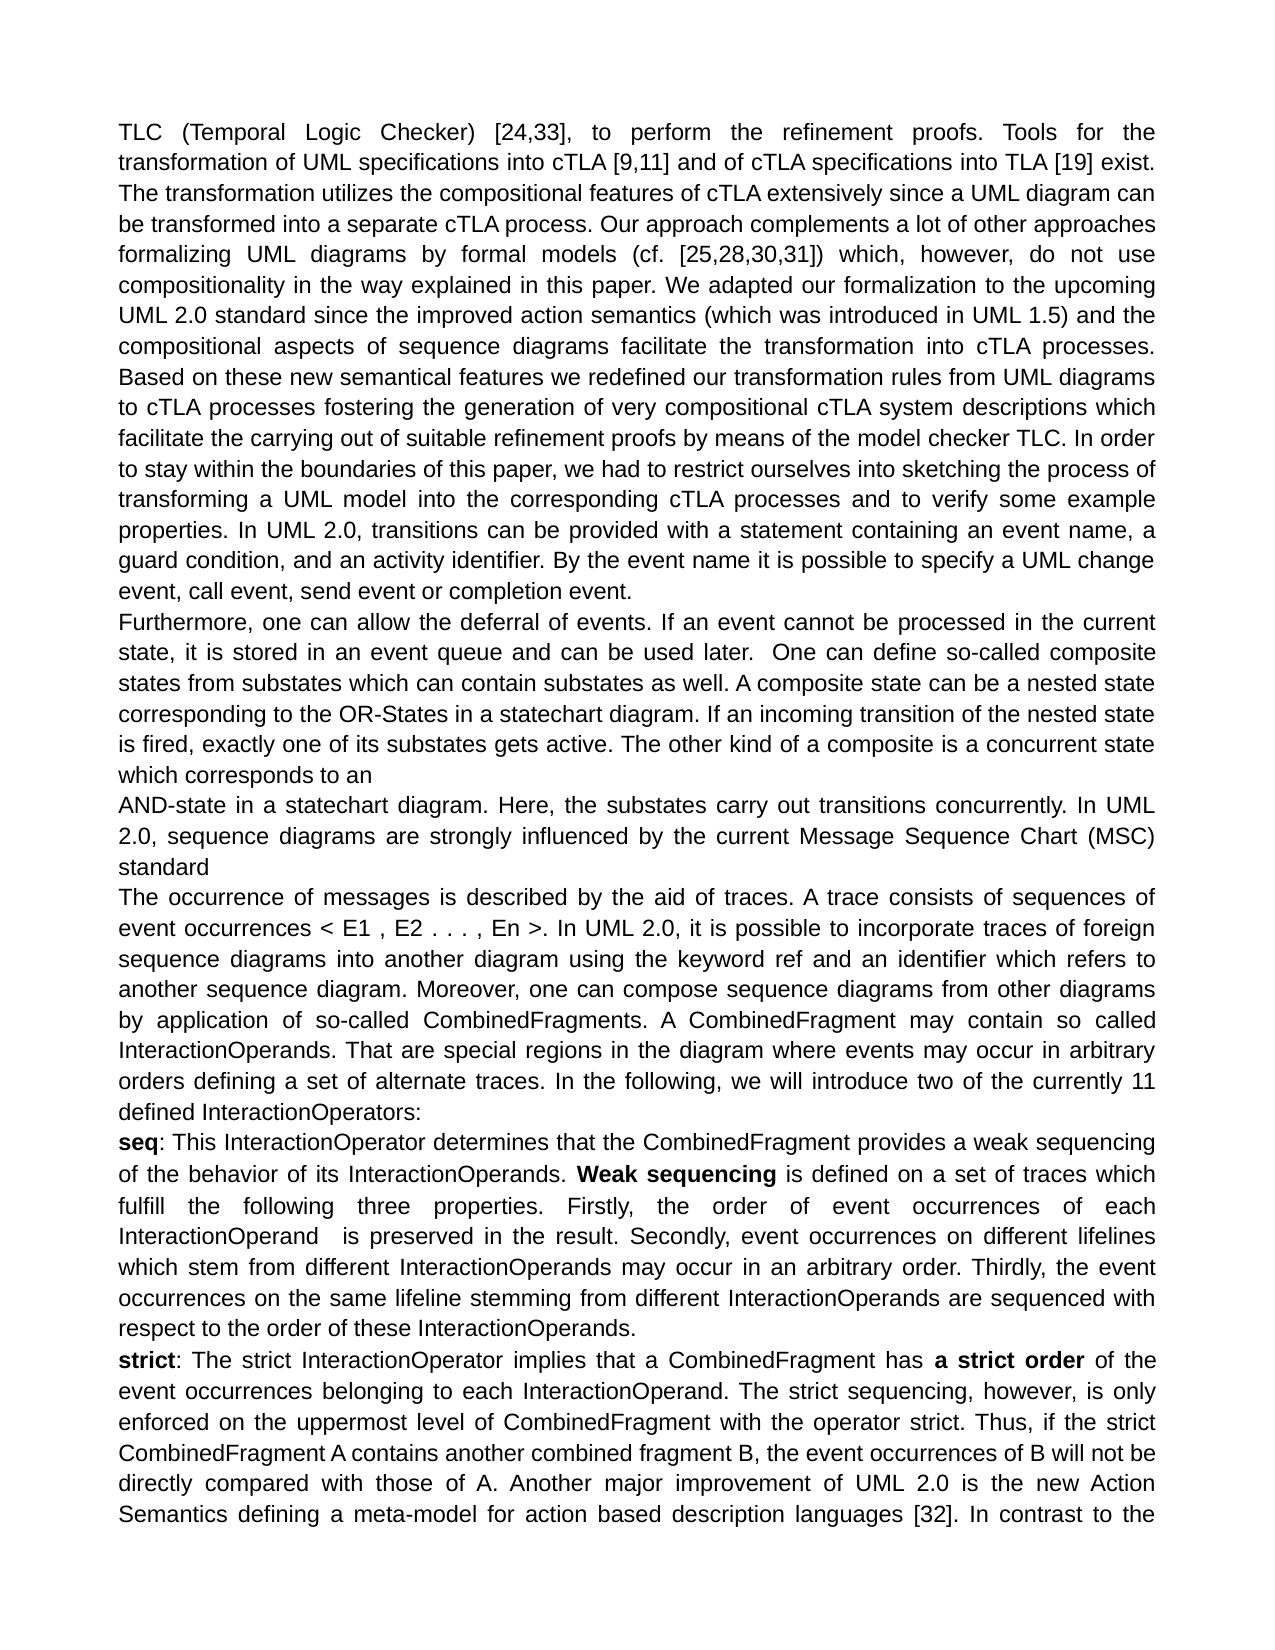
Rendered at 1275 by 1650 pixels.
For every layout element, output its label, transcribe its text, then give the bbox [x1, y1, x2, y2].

text AND-state in a statechart diagram. Here, the substates carry out transitions concurrently. In UML 2.0, sequence diagrams are strongly influenced by the current Message Sequence Chart (MSC) standard [118, 792, 1157, 880]
text Furthermore, one can allow the deferral of events. If an event cannot be processed in the current state, it is stored in an event queue and can be used later. One can define so-called composite states from substates which can contain substates as well. A composite state can be a nested state corresponding to the OR-States in a statechart diagram. If an incoming transition of the nested state is fired, exactly one of its substates gets active. The other kind of a composite is a concurrent state which corresponds to an [118, 608, 1157, 788]
text seq: This InteractionOperator determines that the CombinedFragment provides a weak sequencing of the behavior of its InteractionOperands. Weak sequencing is defined on a set of traces which fulfill the following three properties. Firstly, the order of event occurrences of each InteractionOperand is preserved in the result. Secondly, event occurrences on different lifelines which stem from different InteractionOperands may occur in an arbitrary order. Thirdly, the event occurrences on the same lifeline stemming from different InteractionOperands are sequenced with respect to the order of these InteractionOperands. [118, 1129, 1157, 1341]
text strict: The strict InteractionOperator implies that a CombinedFragment has a strict order of the event occurrences belonging to each InteractionOperand. The strict sequencing, however, is only enforced on the uppermost level of CombinedFragment with the operator strict. Thus, if the strict CombinedFragment A contains another combined fragment B, the event occurrences of B will not be directly compared with those of A. Another major improvement of UML 2.0 is the new Action Semantics defining a meta-model for action based description languages [32]. In contrast to the [118, 1345, 1157, 1527]
text TLC (Temporal Logic Checker) [24,33], to perform the refinement proofs. Tools for the transformation of UML specifications into cTLA [9,11] and of cTLA specifications into TLA [19] exist. The transformation utilizes the compositional features of cTLA extensively since a UML diagram can be transformed into a separate cTLA process. Our approach complements a lot of other approaches formalizing UML diagrams by formal models (cf. [25,28,30,31]) which, however, do not use compositionality in the way explained in this paper. We adapted our formalization to the upcoming UML 2.0 standard since the improved action semantics (which was introduced in UML 1.5) and the compositional aspects of sequence diagrams facilitate the transformation into cTLA processes. Based on these new semantical features we redefined our transformation rules from UML diagrams to cTLA processes fostering the generation of very compositional cTLA system descriptions which facilitate the carrying out of suitable refinement proofs by means of the model checker TLC. In order to stay within the boundaries of this paper, we had to restrict ourselves into sketching the process of transforming a UML model into the corresponding cTLA processes and to verify some example properties. In UML 2.0, transitions can be provided with a statement containing an event name, a guard condition, and an activity identifier. By the event name it is possible to specify a UML change event, call event, send event or completion event. [118, 118, 1157, 604]
text The occurrence of messages is described by the aid of traces. A trace consists of sequences of event occurrences < E1 , E2 . . . , En >. In UML 2.0, it is possible to incorporate traces of foreign sequence diagrams into another diagram using the keyword ref and an identifier which refers to another sequence diagram. Moreover, one can compose sequence diagrams from other diagrams by application of so-called CombinedFragments. A CombinedFragment may contain so called InteractionOperands. That are special regions in the diagram where events may occur in arbitrary orders defining a set of alternate traces. In the following, we will introduce two of the currently 11 defined InteractionOperators: [118, 884, 1157, 1125]
